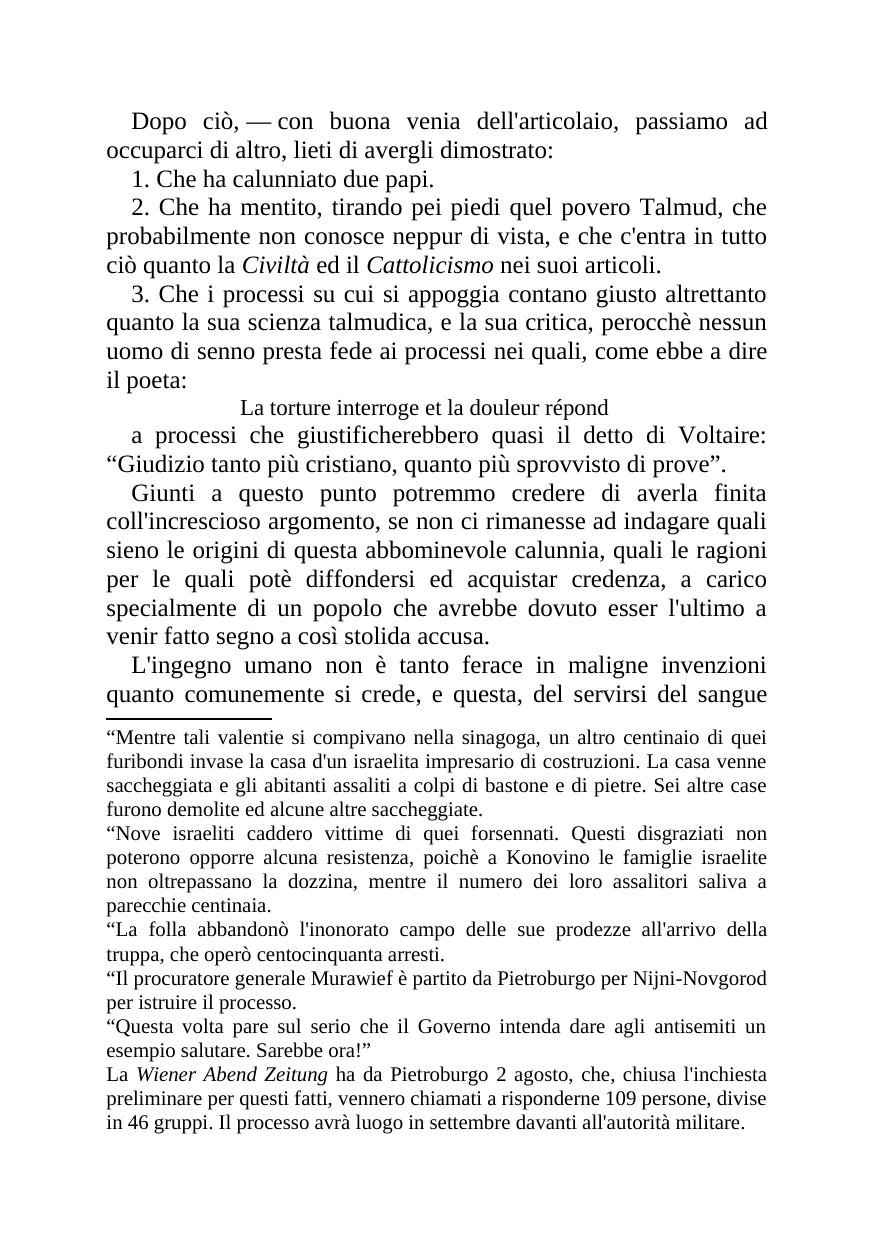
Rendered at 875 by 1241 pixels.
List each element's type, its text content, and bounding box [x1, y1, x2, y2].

text “Il procuratore generale Murawief è partito da Pietroburgo per Nijni-Novgorod per istruire il processo. [106, 966, 768, 1014]
text L'ingegno umano non è tanto ferace in maligne invenzioni quanto comunemente si crede, e questa, del servirsi del sangue [106, 650, 768, 708]
text “Nove israeliti caddero vittime di quei forsennati. Questi disgraziati non poterono opporre alcuna resistenza, poichè a Konovino le famiglie israelite non oltrepassano la dozzina, mentre il numero dei loro assalitori saliva a parecchie centinaia. [106, 821, 768, 917]
text a processi che giustificherebbero quasi il detto di Voltaire: “Giudizio tanto più cristiano, quanto più sprovvisto di prove”. [106, 420, 768, 478]
text “La folla abbandonò l'inonorato campo delle sue prodezze all'arrivo della truppa, che operò centocinquanta arresti. [106, 917, 768, 966]
text “Mentre tali valentie si compivano nella sinagoga, un altro centinaio di quei furibondi invase la casa d'un israelita impresario di costruzioni. La casa venne saccheggiata e gli abitanti assaliti a colpi di bastone e di pietre. Sei altre case furono demolite ed alcune altre saccheggiate. [106, 725, 768, 821]
text 1. Che ha calunniato due papi. [106, 164, 768, 192]
text Dopo ciò, — con buona venia dell'articolaio, passiamo ad occuparci di altro, lieti di avergli dimostrato: [106, 106, 768, 164]
text “Questa volta pare sul serio che il Governo intenda dare agli antisemiti un esempio salutare. Sarebbe ora!” [106, 1014, 768, 1062]
text La torture interroge et la douleur répond [81, 394, 768, 420]
text Giunti a questo punto potremmo credere di averla finita coll'increscioso argomento, se non ci rimanesse ad indagare quali sieno le origini di questa abbominevole calunnia, quali le ragioni per le quali potè diffondersi ed acquistar credenza, a carico specialmente di un popolo che avrebbe dovuto esser l'ultimo a venir fatto segno a così stolida accusa. [106, 478, 768, 650]
text La Wiener Abend Zeitung ha da Pietroburgo 2 agosto, che, chiusa l'inchiesta preliminare per questi fatti, vennero chiamati a risponderne 109 persone, divise in 46 gruppi. Il processo avrà luogo in settembre davanti all'autorità militare. [106, 1062, 768, 1134]
text 3. Che i processi su cui si appoggia contano giusto altrettanto quanto la sua scienza talmudica, e la sua critica, perocchè nessun uomo di senno presta fede ai processi nei quali, come ebbe a dire il poeta: [106, 279, 768, 394]
text 2. Che ha mentito, tirando pei piedi quel povero Talmud, che probabilmente non conosce neppur di vista, e che c'entra in tutto ciò quanto la Civiltà ed il Cattolicismo nei suoi articoli. [106, 192, 768, 279]
